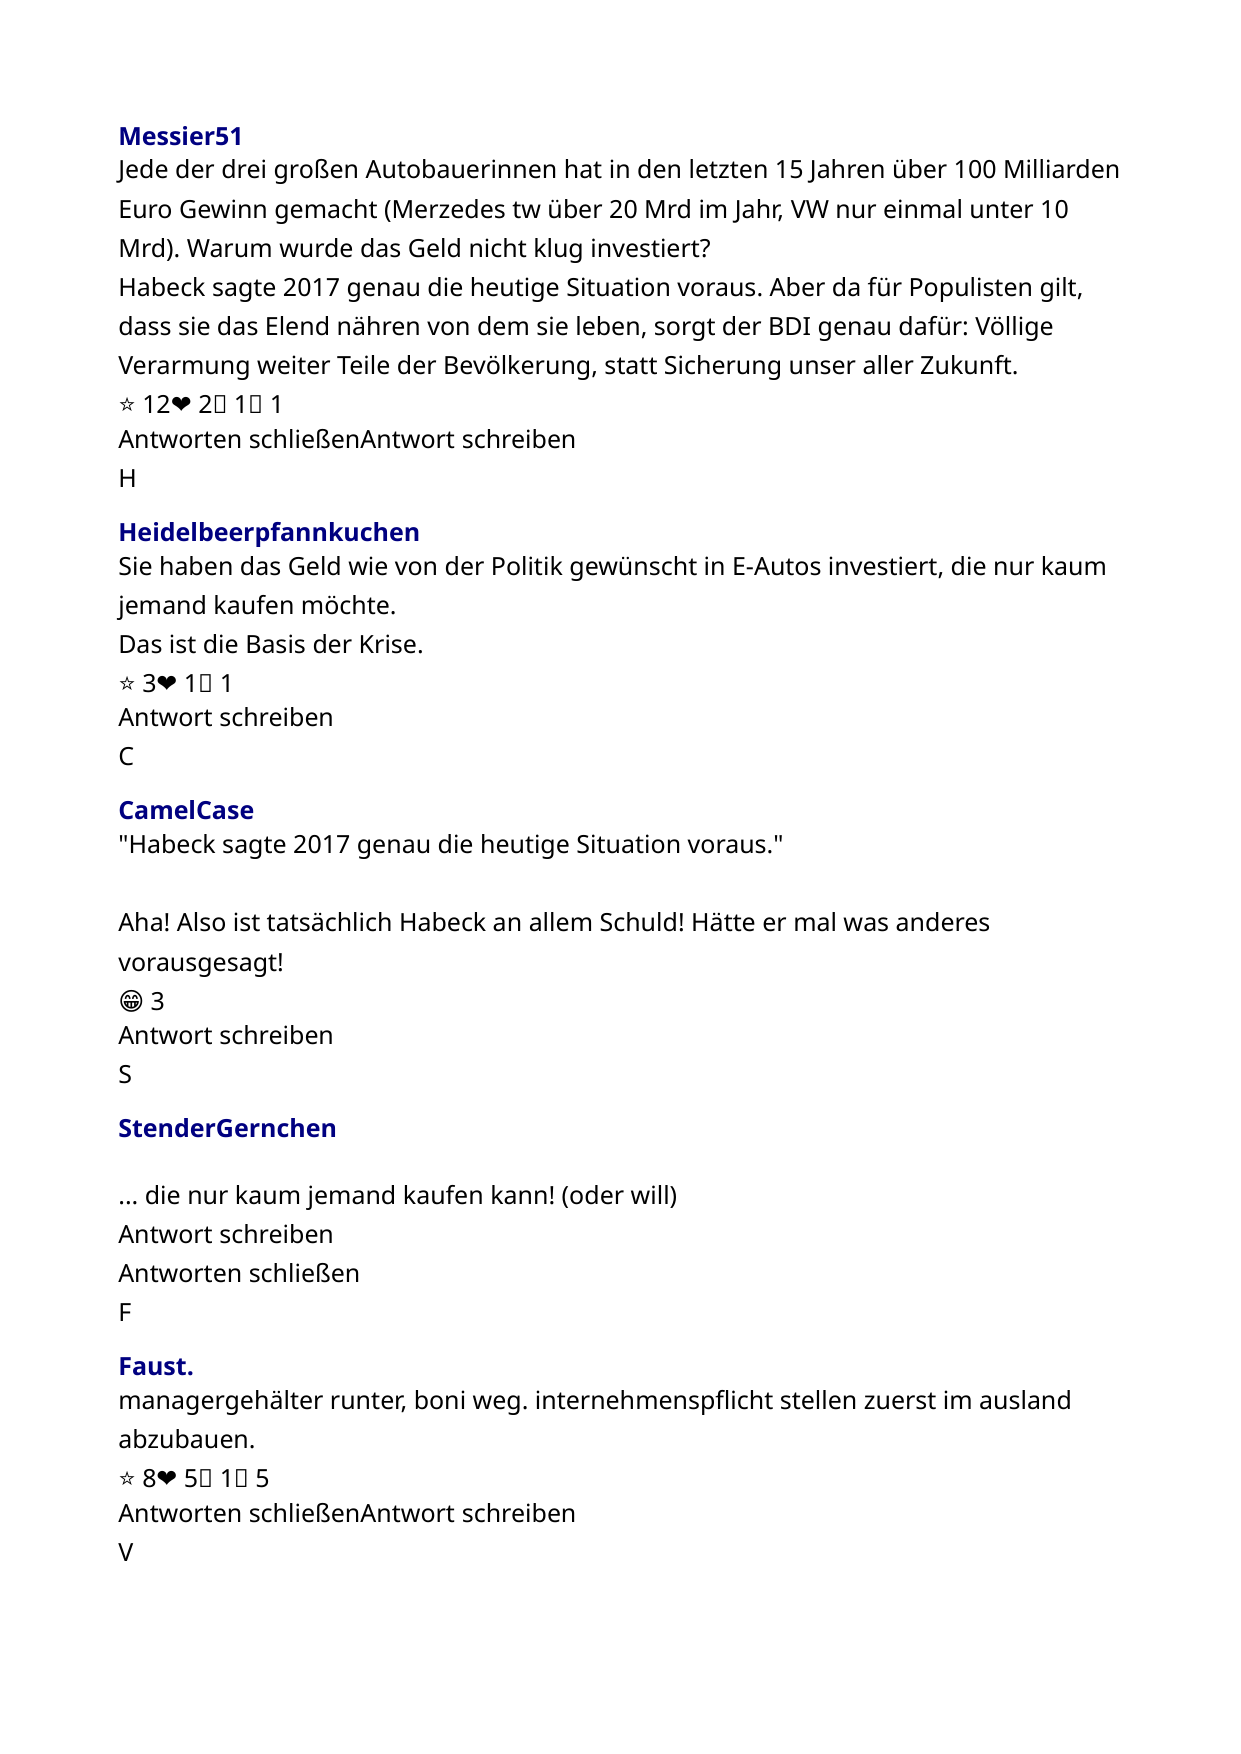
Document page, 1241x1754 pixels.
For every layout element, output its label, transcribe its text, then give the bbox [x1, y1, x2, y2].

text S [118, 1057, 1122, 1091]
subtitle Heidelbeerpfannkuchen [118, 514, 1122, 548]
subtitle CamelCase [118, 793, 1122, 827]
text ⭐️ 8❤️ 5🙁 1🤨 5 [118, 1461, 1122, 1495]
text Antwort schreiben [118, 700, 1122, 734]
text Sie haben das Geld wie von der Politik gewünscht in E-Autos investiert, die nur kaum jemand kaufen möchte. [118, 548, 1122, 621]
text Antworten schließenAntwort schreiben [118, 1495, 1122, 1529]
text Antworten schließen [118, 1256, 1122, 1290]
text managergehälter runter, boni weg. internehmenspflicht stellen zuerst im ausland abzubauen. [118, 1383, 1122, 1456]
text ... die nur kaum jemand kaufen kann! (oder will) [118, 1177, 1122, 1212]
text ⭐️ 3❤️ 1🤨 1 [118, 666, 1122, 700]
text ⭐️ 12❤️ 2🙁 1🤨 1 [118, 387, 1122, 421]
text F [118, 1295, 1122, 1329]
text Antworten schließenAntwort schreiben [118, 421, 1122, 455]
text 😁 3 [118, 983, 1122, 1017]
subtitle StenderGernchen [118, 1110, 1122, 1144]
text C [118, 739, 1122, 773]
text Habeck sagte 2017 genau die heutige Situation voraus. Aber da für Populisten gilt, dass sie das Elend nähren von dem sie leben, sorgt der BDI genau dafür: Völlige Verarmung weiter Teile der Bevölkerung, statt Sicherung unser aller Zukunft. [118, 270, 1122, 382]
text Jede der drei großen Autobauerinnen hat in den letzten 15 Jahren über 100 Milliarden Euro Gewinn gemacht (Merzedes tw über 20 Mrd im Jahr, VW nur einmal unter 10 Mrd). Warum wurde das Geld nicht klug investiert? [118, 152, 1122, 264]
text Antwort schreiben [118, 1017, 1122, 1052]
text Das ist die Basis der Krise. [118, 627, 1122, 661]
text V [118, 1534, 1122, 1568]
text "Habeck sagte 2017 genau die heutige Situation voraus." Aha! Also ist tatsächlich Habeck an allem Schuld! Hätte er mal was anderes vorausgesagt! [118, 827, 1122, 978]
text H [118, 460, 1122, 494]
subtitle Faust. [118, 1349, 1122, 1383]
subtitle Messier51 [118, 118, 1122, 152]
text Antwort schreiben [118, 1217, 1122, 1251]
